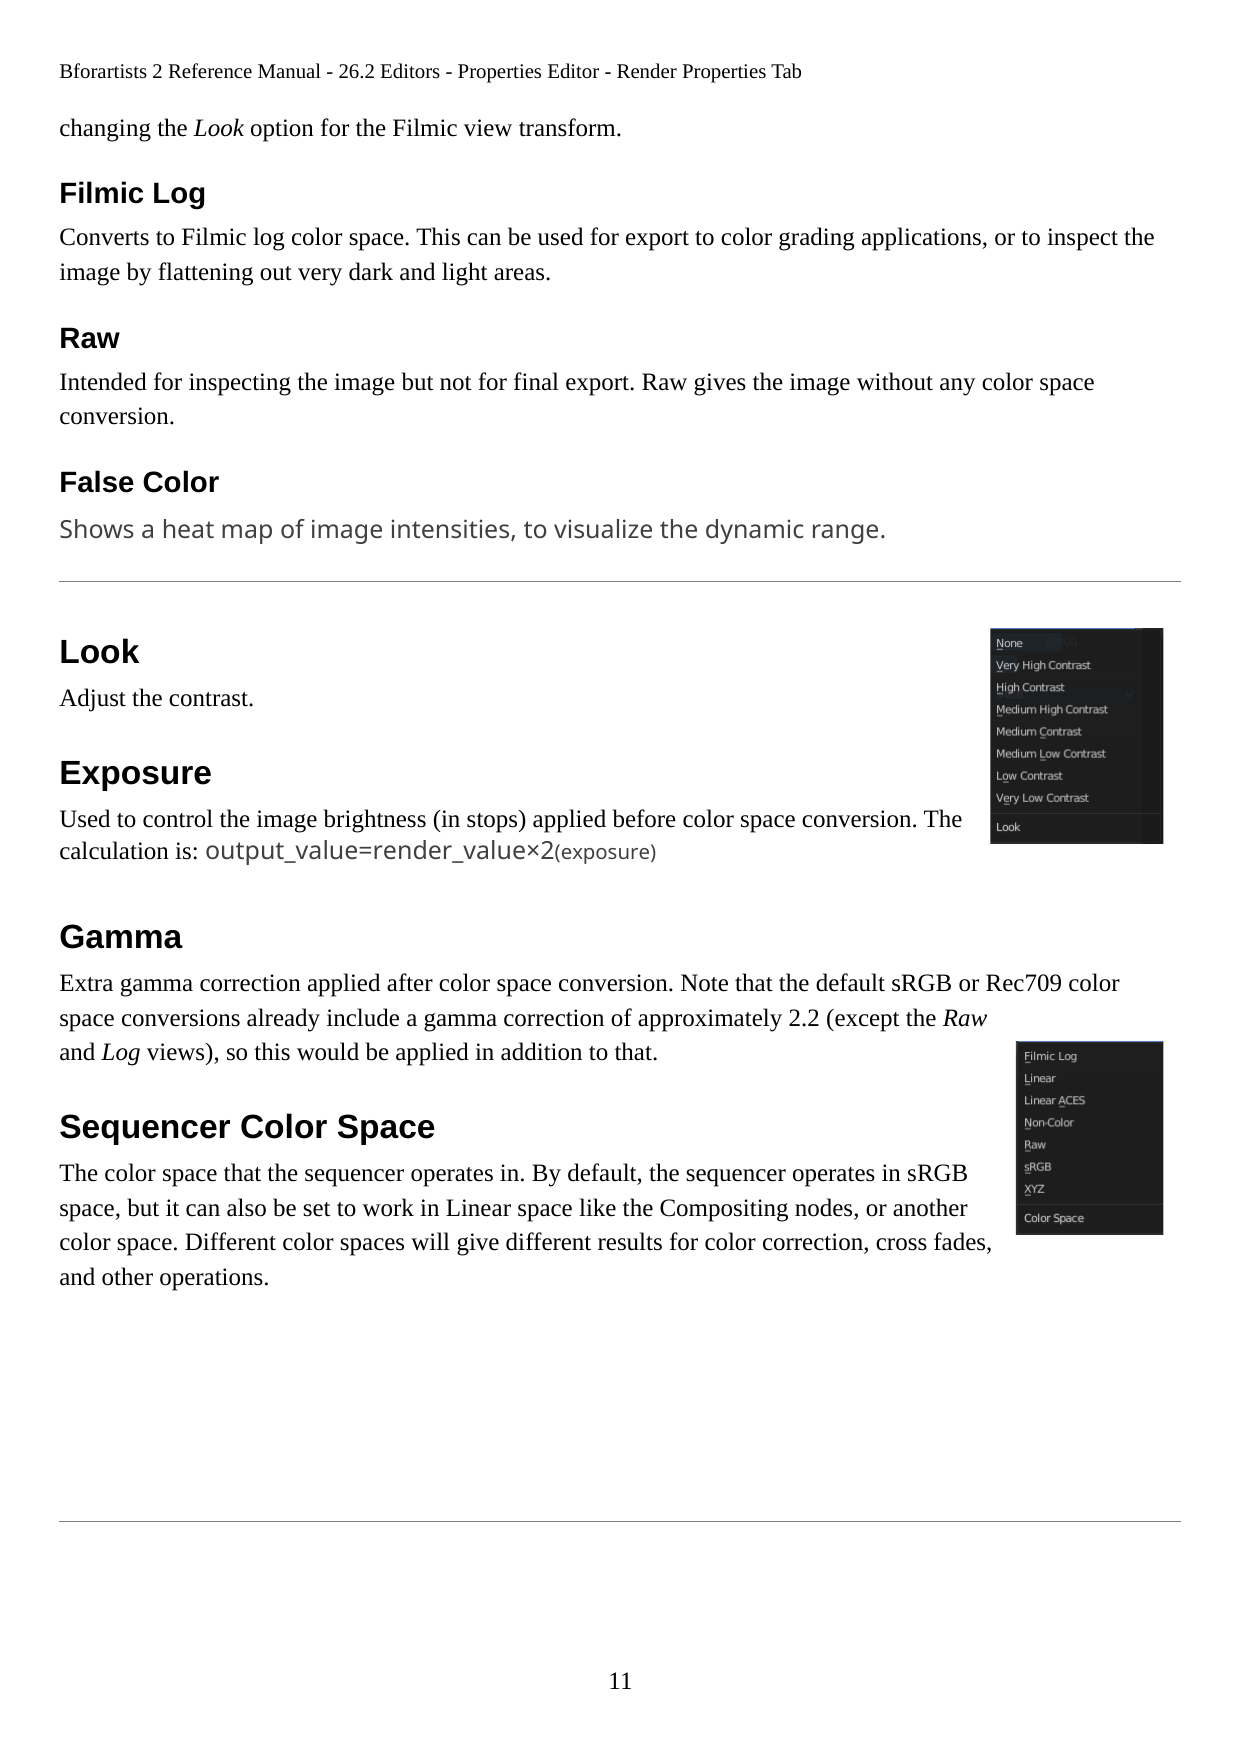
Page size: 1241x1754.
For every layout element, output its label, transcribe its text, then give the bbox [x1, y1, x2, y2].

picture [1015, 1041, 1164, 1235]
text Shows a heat map of image intensities, to visualize the dynamic range. [59, 511, 1181, 545]
list Used to control the image brightness (in stops) applied before color space conversion. The calculation is: output_value=render_value×2(exposure) [59, 804, 1181, 867]
subtitle False Color [59, 465, 1181, 499]
subtitle [1164, 1107, 1181, 1146]
subtitle Look [59, 632, 990, 670]
subtitle [1164, 632, 1181, 670]
subtitle Filmic Log [59, 176, 1181, 210]
text Intended for inspecting the image but not for final export. Raw gives the image without any color space conversion. [59, 367, 1181, 430]
text changing the Look option for the Filmic view transform. [59, 113, 1181, 141]
text Extra gamma correction applied after color space conversion. Note that the default sRGB or Rec709 color space conversions already include a gamma correction of approximately 2.2 (except the Raw and Log views), so this would be applied in addition to that. [59, 968, 1181, 1066]
subtitle [1164, 753, 1181, 791]
subtitle Raw [59, 321, 1181, 354]
subtitle Gamma [59, 917, 1181, 956]
text Converts to Filmic log color space. This can be used for export to color grading applications, or to inspect the image by flattening out very dark and light areas. [59, 222, 1181, 286]
picture [990, 628, 1164, 844]
text The color space that the sequencer operates in. By default, the sequencer operates in sRGB space, but it can also be set to work in Linear space like the Compositing nodes, or another color space. Different color spaces will give different results for color correction, cross fades, and other operations. [59, 1158, 1181, 1290]
subtitle Exposure [59, 753, 990, 791]
text [1164, 683, 1181, 712]
subtitle Sequencer Color Space [59, 1107, 1015, 1146]
text Adjust the contrast. [59, 683, 990, 712]
